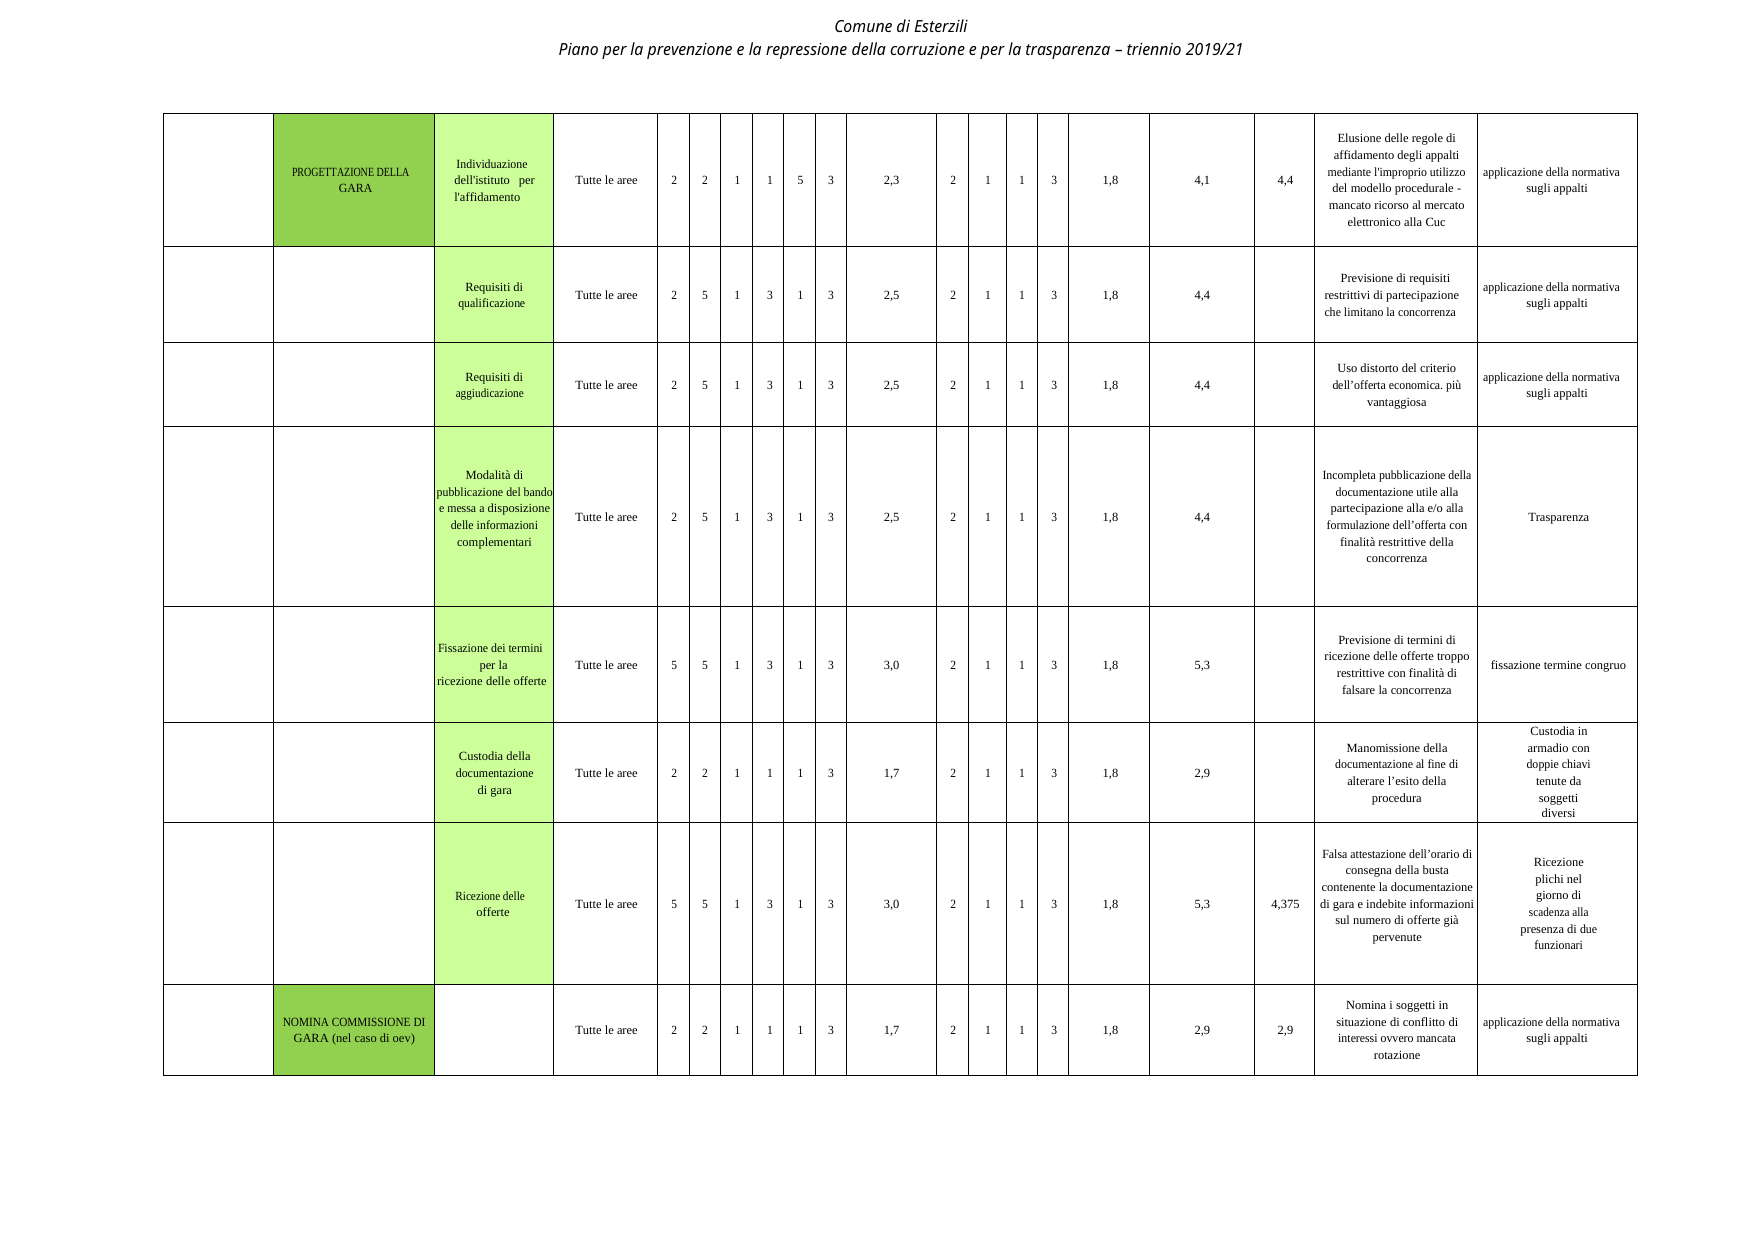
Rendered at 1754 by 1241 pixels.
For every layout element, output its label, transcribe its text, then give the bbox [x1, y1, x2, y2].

table_cell 1 [753, 723, 783, 822]
table_cell 1 [784, 427, 815, 606]
table_cell 3 [816, 607, 846, 722]
table_cell [1255, 247, 1314, 342]
table_header 1 [753, 114, 783, 246]
table_header 3 [1038, 114, 1068, 246]
table_cell [164, 343, 273, 426]
table_cell [274, 427, 434, 606]
table_cell 3 [753, 343, 783, 426]
table_cell Nomina i soggetti in situazione di conflitto di interessi ovvero mancata rotazione [1315, 985, 1477, 1075]
table_header 5 [784, 114, 815, 246]
table_header 2 [690, 114, 720, 246]
table_cell [164, 985, 273, 1075]
table_cell 2,9 [1150, 985, 1254, 1075]
table_header Tutte le aree [554, 114, 657, 246]
table_header applicazione della normativa sugli appalti [1478, 114, 1637, 246]
table_cell 2 [937, 343, 968, 426]
table_cell 3,0 [847, 607, 936, 722]
table_cell 3 [753, 427, 783, 606]
table_cell 5 [690, 343, 720, 426]
table_cell 1 [721, 723, 752, 822]
table_cell [274, 823, 434, 984]
table_cell 1 [753, 985, 783, 1075]
table_cell 3 [1038, 427, 1068, 606]
table_cell Requisiti di aggiudicazione [435, 343, 553, 426]
table_header 2,3 [847, 114, 936, 246]
table_cell Modalità di pubblicazione del bando e messa a disposizione delle informazioni complementari [435, 427, 553, 606]
table_cell Previsione di requisiti restrittivi di partecipazione che limitano la concorrenza [1315, 247, 1477, 342]
table_cell 1,7 [847, 985, 936, 1075]
table_header Elusione delle regole di affidamento degli appalti mediante l'improprio utilizzo del modello procedurale - mancato ricorso al mercato elettronico alla Cuc [1315, 114, 1477, 246]
table_cell applicazione della normativa sugli appalti [1478, 985, 1637, 1075]
table_cell Tutte le aree [554, 607, 657, 722]
table_cell applicazione della normativa sugli appalti [1478, 343, 1637, 426]
table_cell 3 [1038, 823, 1068, 984]
table_cell 2,9 [1255, 985, 1314, 1075]
table_cell Uso distorto del criterio dell’offerta economica. più vantaggiosa [1315, 343, 1477, 426]
table_cell [274, 607, 434, 722]
table_cell Incompleta pubblicazione della documentazione utile alla partecipazione alla e/o alla formulazione dell’offerta con finalità restrittive della concorrenza [1315, 427, 1477, 606]
table_header 4,4 [1255, 114, 1314, 246]
table_cell 4,4 [1150, 343, 1254, 426]
table_cell 3 [753, 247, 783, 342]
table_cell Tutte le aree [554, 723, 657, 822]
table_cell Ricezione delle offerte [435, 823, 553, 984]
table_cell 2 [658, 343, 689, 426]
table_cell 1 [969, 607, 1006, 722]
table_cell [164, 823, 273, 984]
table_cell 1 [721, 985, 752, 1075]
table_cell 2 [658, 985, 689, 1075]
table_cell Tutte le aree [554, 985, 657, 1075]
table_cell 1,8 [1069, 823, 1149, 984]
table_cell 3 [1038, 247, 1068, 342]
table_cell 3 [816, 247, 846, 342]
table_header 2 [658, 114, 689, 246]
table_cell [164, 247, 273, 342]
table_cell [1255, 343, 1314, 426]
table_cell 1 [784, 823, 815, 984]
table_cell 2 [690, 985, 720, 1075]
table_cell 3 [816, 343, 846, 426]
table_header 1 [1007, 114, 1037, 246]
table_cell 3 [1038, 343, 1068, 426]
table_cell 1 [1007, 343, 1037, 426]
table_cell Falsa attestazione dell’orario di consegna della busta contenente la documentazione di gara e indebite informazioni sul numero di offerte già pervenute [1315, 823, 1477, 984]
table_cell 1,8 [1069, 427, 1149, 606]
table_cell 3 [1038, 985, 1068, 1075]
table_cell 5,3 [1150, 823, 1254, 984]
table_cell 1 [969, 427, 1006, 606]
table_cell 2,9 [1150, 723, 1254, 822]
table_cell 1 [969, 343, 1006, 426]
table_cell 1,7 [847, 723, 936, 822]
table_cell 3 [1038, 607, 1068, 722]
table_cell 5 [690, 823, 720, 984]
table_cell applicazione della normativa sugli appalti [1478, 247, 1637, 342]
table_cell 2 [658, 723, 689, 822]
table_cell [1255, 427, 1314, 606]
table_cell 1 [784, 985, 815, 1075]
table_cell 1 [784, 607, 815, 722]
table_header 1 [721, 114, 752, 246]
table_cell 5 [658, 607, 689, 722]
table_cell Tutte le aree [554, 247, 657, 342]
table_header 3 [816, 114, 846, 246]
table_cell [164, 427, 273, 606]
table_cell Previsione di termini di ricezione delle offerte troppo restrittive con finalità di falsare la concorrenza [1315, 607, 1477, 722]
table_cell 1 [721, 343, 752, 426]
table_cell Requisiti di qualificazione [435, 247, 553, 342]
table_cell 1 [721, 823, 752, 984]
table_cell Custodia in armadio con doppie chiavi tenute da soggetti diversi [1478, 723, 1637, 822]
table_cell 1 [784, 343, 815, 426]
table_cell 1 [721, 247, 752, 342]
table_cell 1 [969, 985, 1006, 1075]
table_cell 1 [969, 823, 1006, 984]
table_cell [274, 247, 434, 342]
table_cell Custodia della documentazione di gara [435, 723, 553, 822]
table_cell 1 [1007, 247, 1037, 342]
table_header 1,8 [1069, 114, 1149, 246]
table_cell 3 [753, 607, 783, 722]
table_cell 3 [816, 823, 846, 984]
table_cell Ricezione plichi nel giorno di scadenza alla presenza di due funzionari [1478, 823, 1637, 984]
table_cell 2,5 [847, 427, 936, 606]
table_header 4,1 [1150, 114, 1254, 246]
table_cell 1 [1007, 427, 1037, 606]
table_cell 5 [690, 607, 720, 722]
table_cell 2 [937, 823, 968, 984]
table_cell [435, 985, 553, 1075]
table_cell Manomissione della documentazione al fine di alterare l’esito della procedura [1315, 723, 1477, 822]
table_cell 1 [784, 247, 815, 342]
table_cell 1 [721, 427, 752, 606]
table_cell [164, 607, 273, 722]
table_cell 4,4 [1150, 247, 1254, 342]
table_cell 1 [721, 607, 752, 722]
table_header Individuazione dell'istituto per l'affidamento [435, 114, 553, 246]
table_cell 1,8 [1069, 607, 1149, 722]
table_cell 1 [1007, 985, 1037, 1075]
table_cell 1,8 [1069, 247, 1149, 342]
table_cell Tutte le aree [554, 823, 657, 984]
table_cell 3,0 [847, 823, 936, 984]
table_cell 1 [1007, 723, 1037, 822]
table_cell 2 [658, 427, 689, 606]
table_cell 5 [690, 247, 720, 342]
table_cell 2 [658, 247, 689, 342]
table_cell Trasparenza [1478, 427, 1637, 606]
table_cell Tutte le aree [554, 427, 657, 606]
table_cell fissazione termine congruo [1478, 607, 1637, 722]
table_cell 3 [816, 427, 846, 606]
table_cell Tutte le aree [554, 343, 657, 426]
table_cell 4,4 [1150, 427, 1254, 606]
table_header 1 [969, 114, 1006, 246]
table_cell 2,5 [847, 247, 936, 342]
table_header 2 [937, 114, 968, 246]
table_cell 3 [816, 985, 846, 1075]
table_cell 1 [784, 723, 815, 822]
table_cell [274, 343, 434, 426]
table_cell 3 [1038, 723, 1068, 822]
table_cell 2 [937, 607, 968, 722]
table_cell 1,8 [1069, 343, 1149, 426]
table_cell 2 [937, 247, 968, 342]
table_cell 2 [690, 723, 720, 822]
table_cell [164, 723, 273, 822]
table_cell 2 [937, 723, 968, 822]
table_cell [274, 723, 434, 822]
table_cell [1255, 723, 1314, 822]
table_cell 2 [937, 427, 968, 606]
table_cell Fissazione dei termini per la ricezione delle offerte [435, 607, 553, 722]
table_cell 1 [969, 247, 1006, 342]
table_cell 2,5 [847, 343, 936, 426]
table_cell 1 [1007, 823, 1037, 984]
table_cell [1255, 607, 1314, 722]
table_header PROGETTAZIONE DELLA GARA [274, 114, 434, 246]
table_cell 1 [1007, 607, 1037, 722]
table_cell 5 [658, 823, 689, 984]
table_header [164, 114, 273, 246]
table_cell 5,3 [1150, 607, 1254, 722]
table_cell 3 [816, 723, 846, 822]
table_cell NOMINA COMMISSIONE DI GARA (nel caso di oev) [274, 985, 434, 1075]
table_cell 2 [937, 985, 968, 1075]
table_cell 5 [690, 427, 720, 606]
table_cell 1,8 [1069, 985, 1149, 1075]
table_cell 3 [753, 823, 783, 984]
table_cell 1 [969, 723, 1006, 822]
table_cell 1,8 [1069, 723, 1149, 822]
table_cell 4,375 [1255, 823, 1314, 984]
